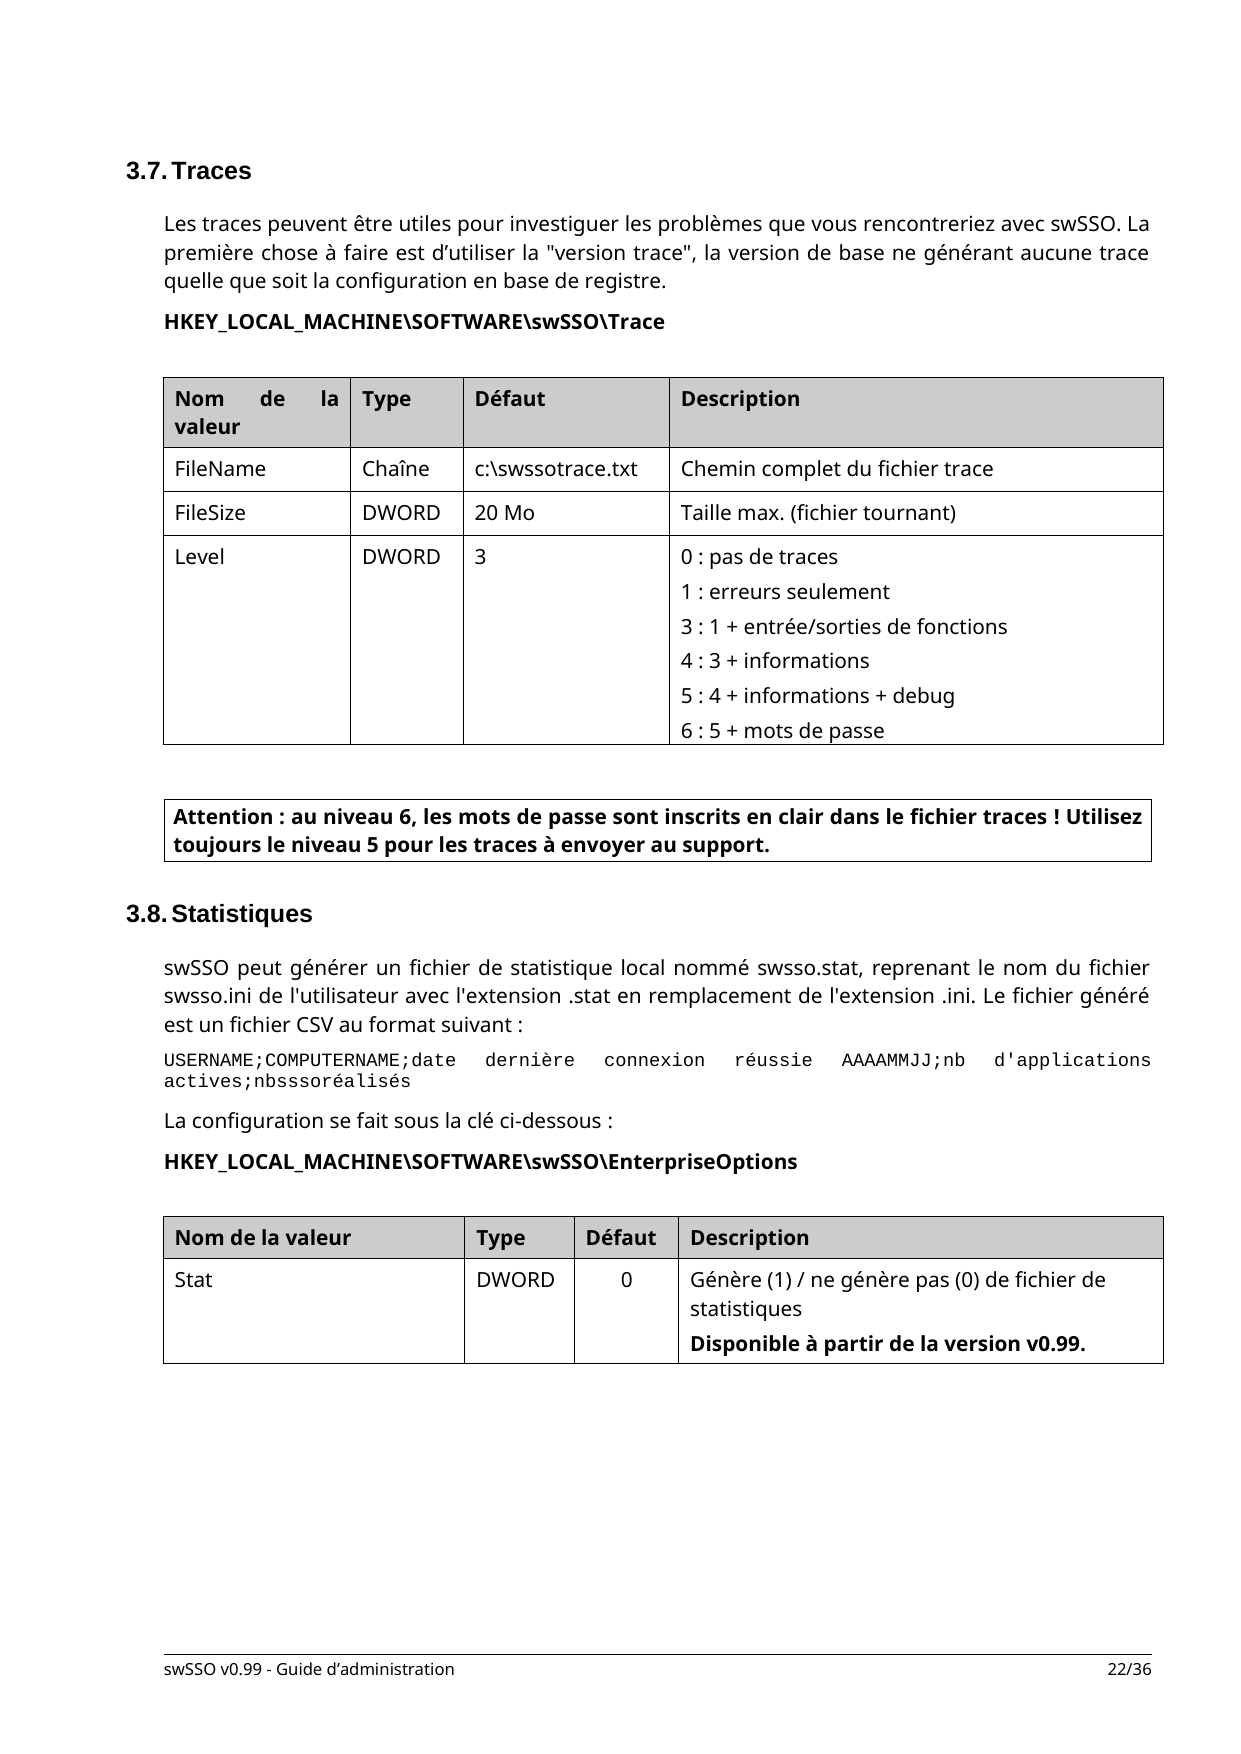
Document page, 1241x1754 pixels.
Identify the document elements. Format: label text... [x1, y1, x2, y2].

text Attention : au niveau 6, les mots de passe sont inscrits en clair dans le fichier traces ! Utilisez toujours le niveau 5 pour les traces à envoyer au support. [165, 800, 1151, 861]
table_cell FileSize [164, 492, 350, 535]
table_header Description [679, 1217, 1163, 1258]
subtitle Traces [126, 156, 1152, 184]
table_cell Chaîne [351, 448, 463, 491]
table_header Type [465, 1217, 574, 1258]
table_header Nom de la valeur [164, 378, 350, 447]
table_cell Taille max. (fichier tournant) [670, 492, 1163, 535]
table_cell DWORD [351, 536, 463, 744]
text Les traces peuvent être utiles pour investiguer les problèmes que vous rencontreriez avec swSSO. La première chose à faire est d’utiliser la "version trace", la version de base ne générant aucune trace quelle que soit la configuration en base de registre. [164, 209, 1152, 295]
table_header Description [670, 378, 1163, 447]
text La configuration se fait sous la clé ci-dessous : [164, 1106, 1152, 1134]
table_cell DWORD [351, 492, 463, 535]
table_cell 0 : pas de traces 1 : erreurs seulement 3 : 1 + entrée/sorties de fonctions 4 : 3 + informations 5 : 4 + informations + debug 6 : 5 + mots de passe [670, 536, 1163, 744]
text HKEY_LOCAL_MACHINE\SOFTWARE\swSSO\EnterpriseOptions [164, 1147, 1152, 1175]
table_header Défaut [464, 378, 669, 447]
text swSSO peut générer un fichier de statistique local nommé swsso.stat, reprenant le nom du fichier swsso.ini de l'utilisateur avec l'extension .stat en remplacement de l'extension .ini. Le fichier généré est un fichier CSV au format suivant : [164, 953, 1152, 1038]
table_cell 0 [575, 1259, 678, 1363]
table_cell DWORD [465, 1259, 574, 1363]
table_cell c:\swssotrace.txt [464, 448, 669, 491]
table_header Type [351, 378, 463, 447]
table_cell Génère (1) / ne génère pas (0) de fichier de statistiques Disponible à partir de la version v0.99. [679, 1259, 1163, 1363]
table_cell FileName [164, 448, 350, 491]
table_cell 3 [464, 536, 669, 744]
text USERNAME;COMPUTERNAME;date dernière connexion réussie AAAAMMJJ;nb d'applications actives;nbsssoréalisés [164, 1051, 1152, 1093]
table_cell 20 Mo [464, 492, 669, 535]
table_cell Stat [164, 1259, 464, 1363]
table_header Nom de la valeur [164, 1217, 464, 1258]
table_header Défaut [575, 1217, 678, 1258]
table_cell Chemin complet du fichier trace [670, 448, 1163, 491]
table_cell Level [164, 536, 350, 744]
text HKEY_LOCAL_MACHINE\SOFTWARE\swSSO\Trace [164, 307, 1152, 336]
subtitle Statistiques [126, 899, 1152, 928]
